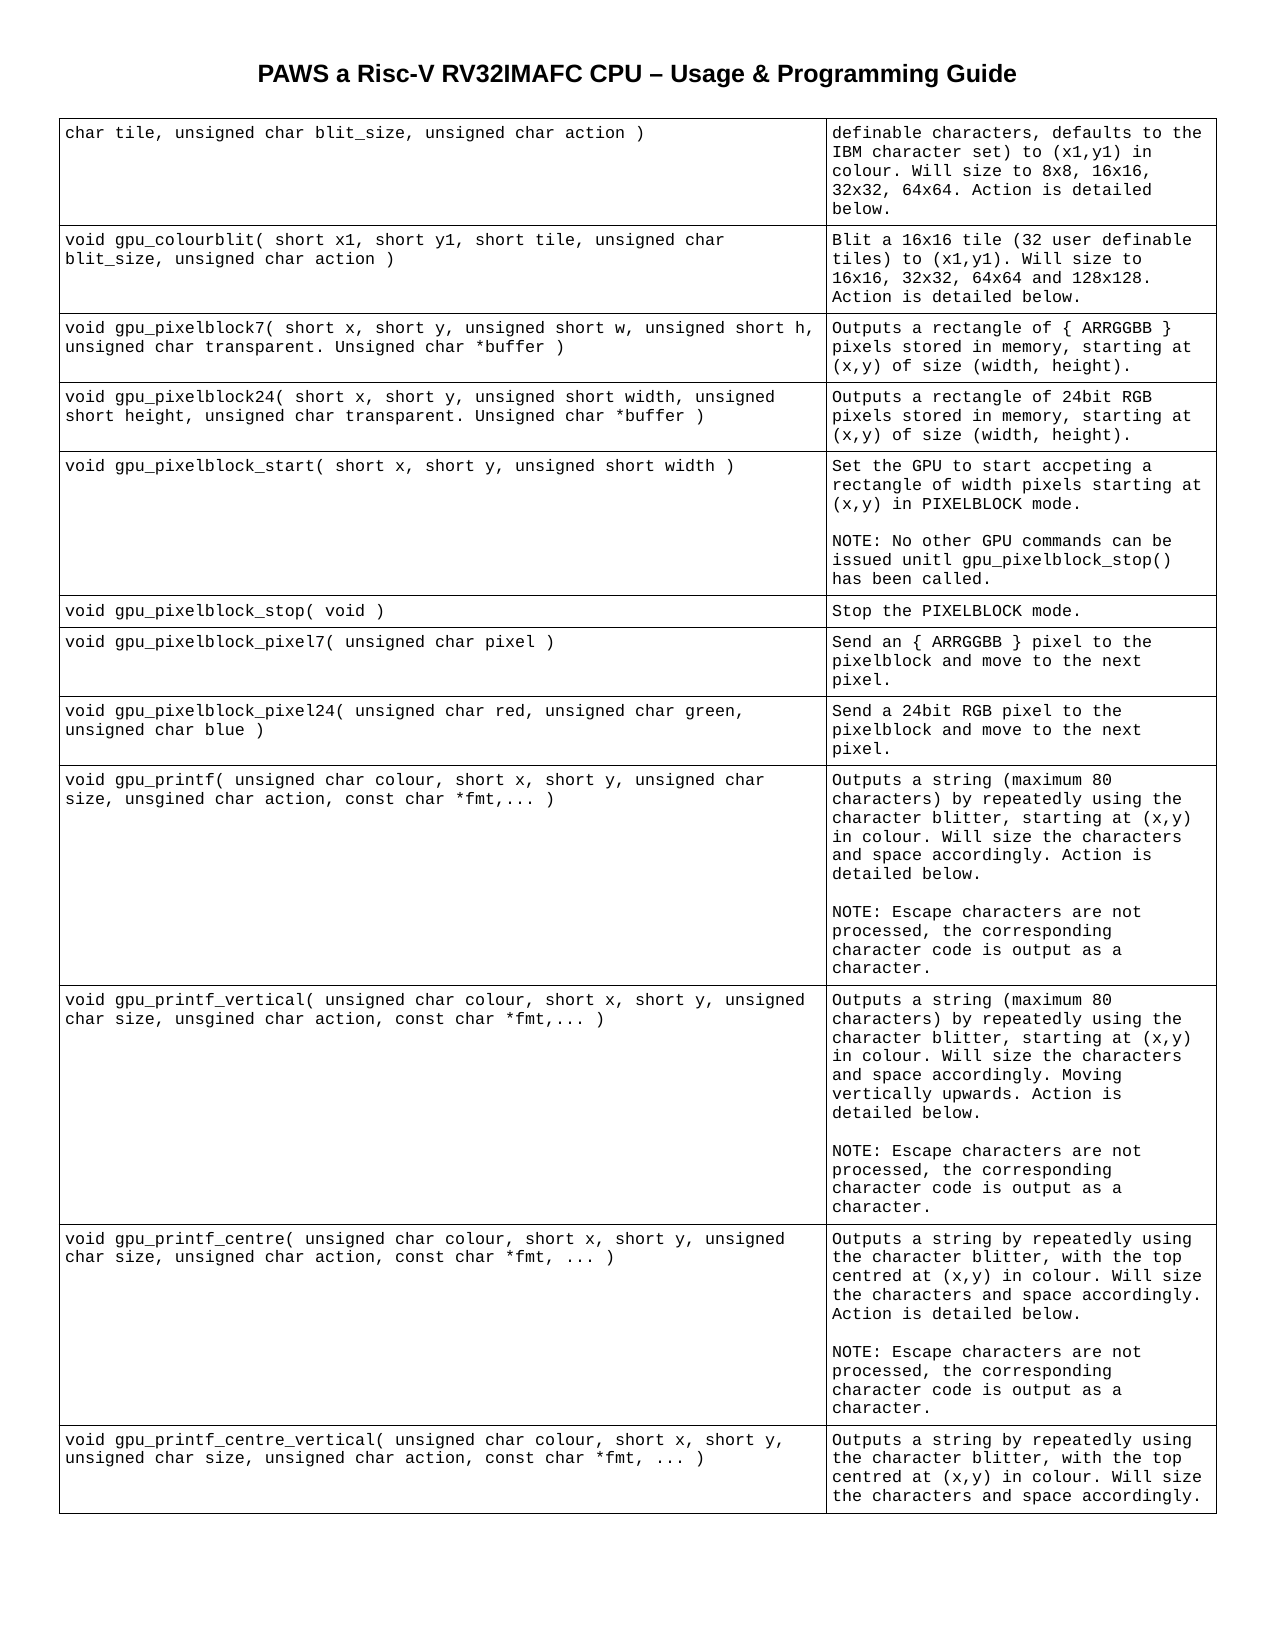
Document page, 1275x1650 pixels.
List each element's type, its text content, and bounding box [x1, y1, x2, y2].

table_cell void gpu_printf_centre( unsigned char colour, short x, short y, unsigned char size, unsigned char action, const char *fmt, ... ) [60, 1225, 826, 1424]
table_cell void gpu_pixelblock7( short x, short y, unsigned short w, unsigned short h, unsigned char transparent. Unsigned char *buffer ) [60, 314, 826, 382]
table_cell void gpu_pixelblock_pixel24( unsigned char red, unsigned char green, unsigned char blue ) [60, 697, 826, 765]
table_cell Outputs a rectangle of { ARRGGBB } pixels stored in memory, starting at (x,y) of size (width, height). [827, 314, 1216, 382]
table_cell void gpu_pixelblock_start( short x, short y, unsigned short width ) [60, 452, 826, 595]
table_cell Set the GPU to start accpeting a rectangle of width pixels starting at (x,y) in PIXELBLOCK mode. NOTE: No other GPU commands can be issued unitl gpu_pixelblock_stop() has been called. [827, 452, 1216, 595]
table_cell void gpu_colourblit( short x1, short y1, short tile, unsigned char blit_size, unsigned char action ) [60, 226, 826, 313]
table_cell void gpu_pixelblock_stop( void ) [60, 596, 826, 627]
table_cell void gpu_printf( unsigned char colour, short x, short y, unsigned char size, unsgined char action, const char *fmt,... ) [60, 766, 826, 985]
table_cell Outputs a rectangle of 24bit RGB pixels stored in memory, starting at (x,y) of size (width, height). [827, 383, 1216, 451]
table_cell Stop the PIXELBLOCK mode. [827, 596, 1216, 627]
table_cell definable characters, defaults to the IBM character set) to (x1,y1) in colour. Will size to 8x8, 16x16, 32x32, 64x64. Action is detailed below. [827, 119, 1216, 225]
table_cell Send an { ARRGGBB } pixel to the pixelblock and move to the next pixel. [827, 628, 1216, 696]
table_cell Outputs a string (maximum 80 characters) by repeatedly using the character blitter, starting at (x,y) in colour. Will size the characters and space accordingly. Moving vertically upwards. Action is detailed below. NOTE: Escape characters are not processed, the corresponding character code is output as a character. [827, 986, 1216, 1223]
table_cell void gpu_printf_vertical( unsigned char colour, short x, short y, unsigned char size, unsgined char action, const char *fmt,... ) [60, 986, 826, 1223]
table_cell void gpu_pixelblock_pixel7( unsigned char pixel ) [60, 628, 826, 696]
table_cell Outputs a string (maximum 80 characters) by repeatedly using the character blitter, starting at (x,y) in colour. Will size the characters and space accordingly. Action is detailed below. NOTE: Escape characters are not processed, the corresponding character code is output as a character. [827, 766, 1216, 985]
table_cell Send a 24bit RGB pixel to the pixelblock and move to the next pixel. [827, 697, 1216, 765]
table_cell void gpu_printf_centre_vertical( unsigned char colour, short x, short y, unsigned char size, unsigned char action, const char *fmt, ... ) [60, 1426, 826, 1512]
table_cell void gpu_pixelblock24( short x, short y, unsigned short width, unsigned short height, unsigned char transparent. Unsigned char *buffer ) [60, 383, 826, 451]
table_cell Outputs a string by repeatedly using the character blitter, with the top centred at (x,y) in colour. Will size the characters and space accordingly. [827, 1426, 1216, 1512]
table_cell Blit a 16x16 tile (32 user definable tiles) to (x1,y1). Will size to 16x16, 32x32, 64x64 and 128x128. Action is detailed below. [827, 226, 1216, 313]
table_cell Outputs a string by repeatedly using the character blitter, with the top centred at (x,y) in colour. Will size the characters and space accordingly. Action is detailed below. NOTE: Escape characters are not processed, the corresponding character code is output as a character. [827, 1225, 1216, 1424]
table_cell char tile, unsigned char blit_size, unsigned char action ) [60, 119, 826, 225]
